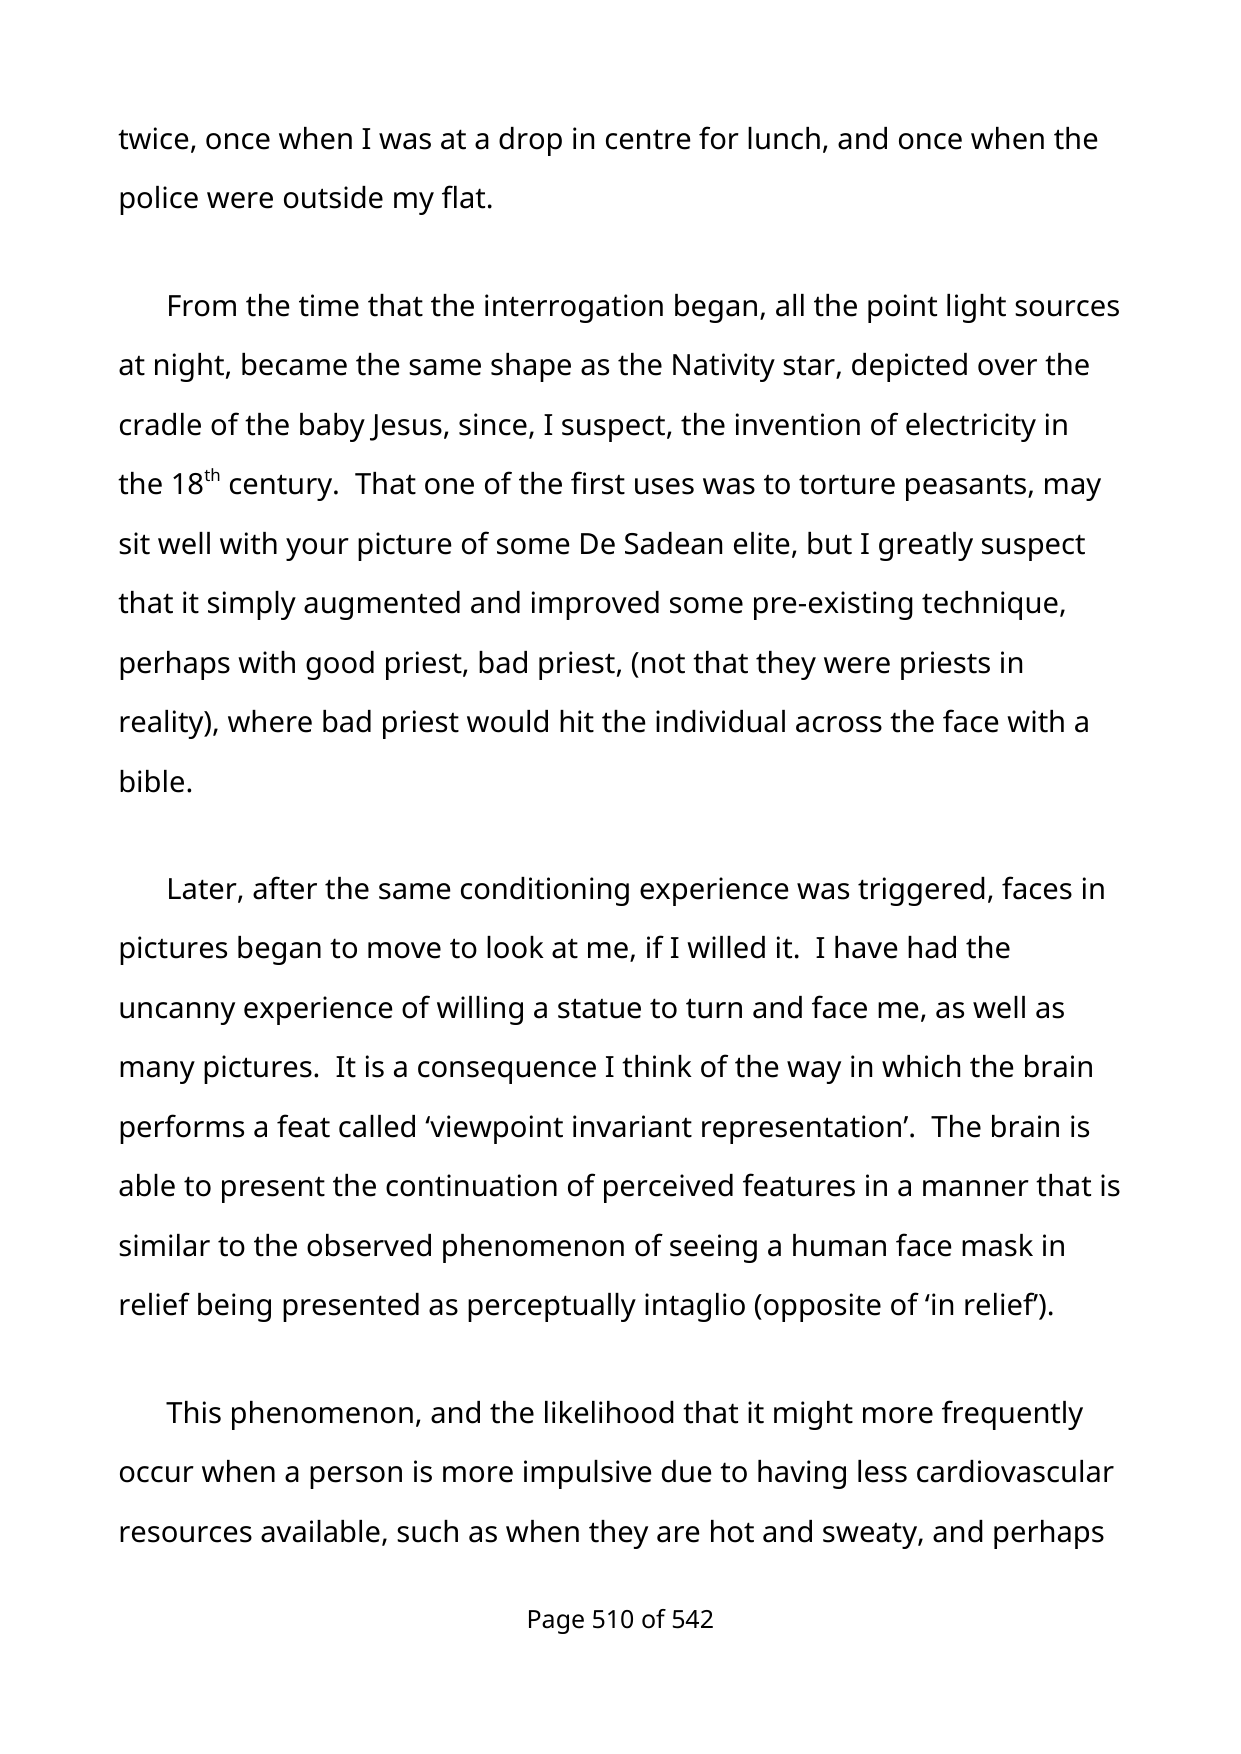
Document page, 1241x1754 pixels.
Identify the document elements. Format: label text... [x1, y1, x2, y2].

text This phenomenon, and the likelihood that it might more frequently occur when a person is more impulsive due to having less cardiovascular resources available, such as when they are hot and sweaty, and perhaps [118, 1392, 1122, 1551]
text twice, once when I was at a drop in centre for lunch, and once when the police were outside my flat. [118, 118, 1122, 217]
text Later, after the same conditioning experience was triggered, faces in pictures began to move to look at me, if I willed it. I have had the uncanny experience of willing a statue to turn and face me, as well as many pictures. It is a consequence I think of the way in which the brain performs a feat called ‘viewpoint invariant representation’. The brain is able to present the continuation of perceived features in a manner that is similar to the observed phenomenon of seeing a human face mask in relief being presented as perceptually intaglio (opposite of ‘in relief’). [118, 868, 1122, 1324]
text From the time that the interrogation began, all the point light sources at night, became the same shape as the Nativity star, depicted over the cradle of the baby Jesus, since, I suspect, the invention of electricity in the 18th century. That one of the first uses was to torture peasants, may sit well with your picture of some De Sadean elite, but I greatly suspect that it simply augmented and improved some pre-existing technique, perhaps with good priest, bad priest, (not that they were priests in reality), where bad priest would hit the individual across the face with a bible. [118, 285, 1122, 801]
